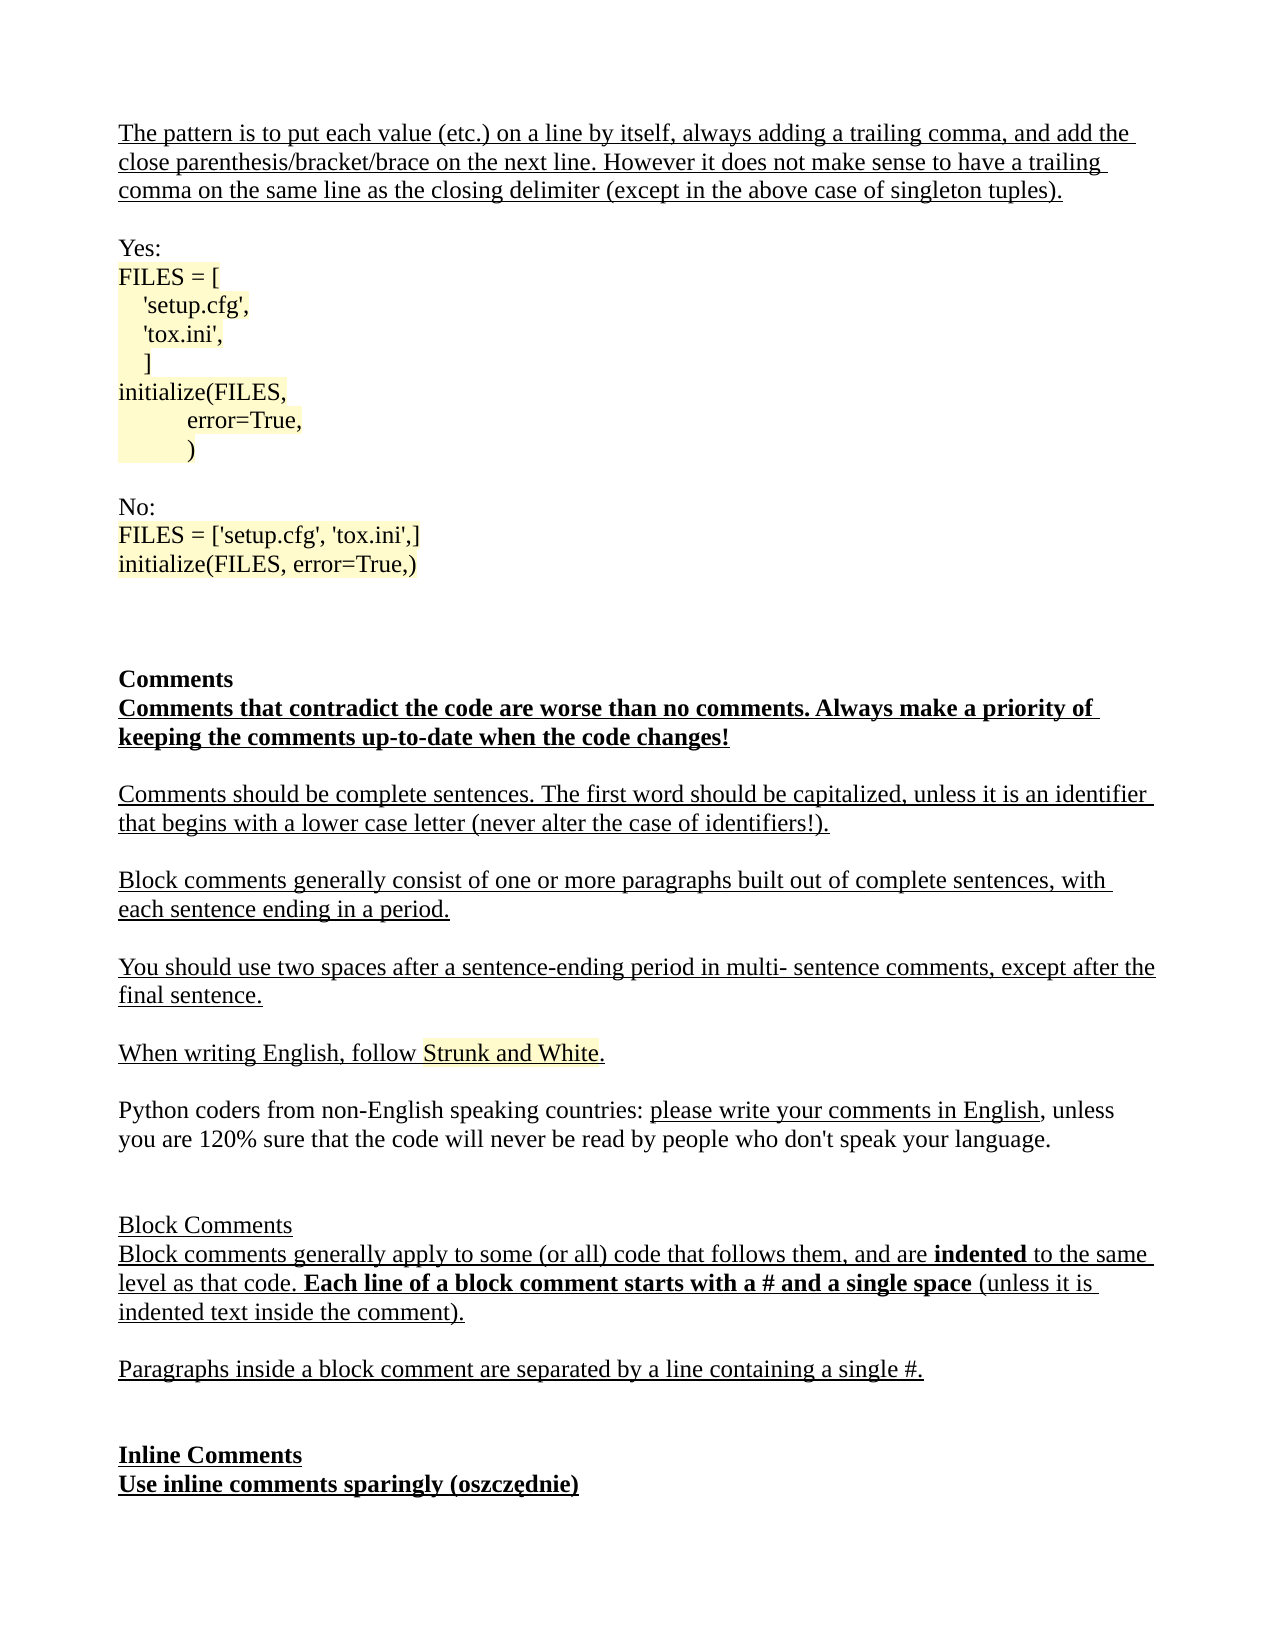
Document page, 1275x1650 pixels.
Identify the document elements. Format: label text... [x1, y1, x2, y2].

text initialize(FILES, [118, 377, 1157, 406]
text When writing English, follow Strunk and White. [118, 1038, 1157, 1067]
text Python coders from non-English speaking countries: please write your comments in English, unless you are 120% sure that the code will never be read by people who don't speak your language. [118, 1096, 1157, 1153]
text Comments [118, 664, 1157, 693]
text Yes: [118, 233, 1157, 262]
text Use inline comments sparingly (oszczędnie) [118, 1469, 1157, 1498]
text No: [118, 492, 1157, 521]
text Comments should be complete sentences. The first word should be capitalized, unless it is an identifier that begins with a lower case letter (never alter the case of identifiers!). [118, 779, 1157, 837]
text Paragraphs inside a block comment are separated by a line containing a single #. [118, 1354, 1157, 1383]
text Block Comments [118, 1211, 1157, 1239]
text 'tox.ini', [118, 319, 1157, 348]
text FILES = [ [118, 262, 1157, 291]
text FILES = ['setup.cfg', 'tox.ini',] [118, 521, 1157, 549]
text ) [118, 434, 1157, 463]
text Inline Comments [118, 1441, 1157, 1469]
text Comments that contradict the code are worse than no comments. Always make a priority of keeping the comments up-to-date when the code changes! [118, 693, 1157, 751]
text ] [118, 348, 1157, 377]
text 'setup.cfg', [118, 291, 1157, 319]
text You should use two spaces after a sentence-ending period in multi- sentence comments, except after the final sentence. [118, 952, 1157, 1009]
text The pattern is to put each value (etc.) on a line by itself, always adding a trailing comma, and add the close parenthesis/bracket/brace on the next line. However it does not make sense to have a trailing comma on the same line as the closing delimiter (except in the above case of singleton tuples). [118, 118, 1157, 204]
text Block comments generally apply to some (or all) code that follows them, and are indented to the same level as that code. Each line of a block comment starts with a # and a single space (unless it is indented text inside the comment). [118, 1239, 1157, 1326]
text initialize(FILES, error=True,) [118, 549, 1157, 578]
text error=True, [118, 406, 1157, 434]
text Block comments generally consist of one or more paragraphs built out of complete sentences, with each sentence ending in a period. [118, 866, 1157, 923]
